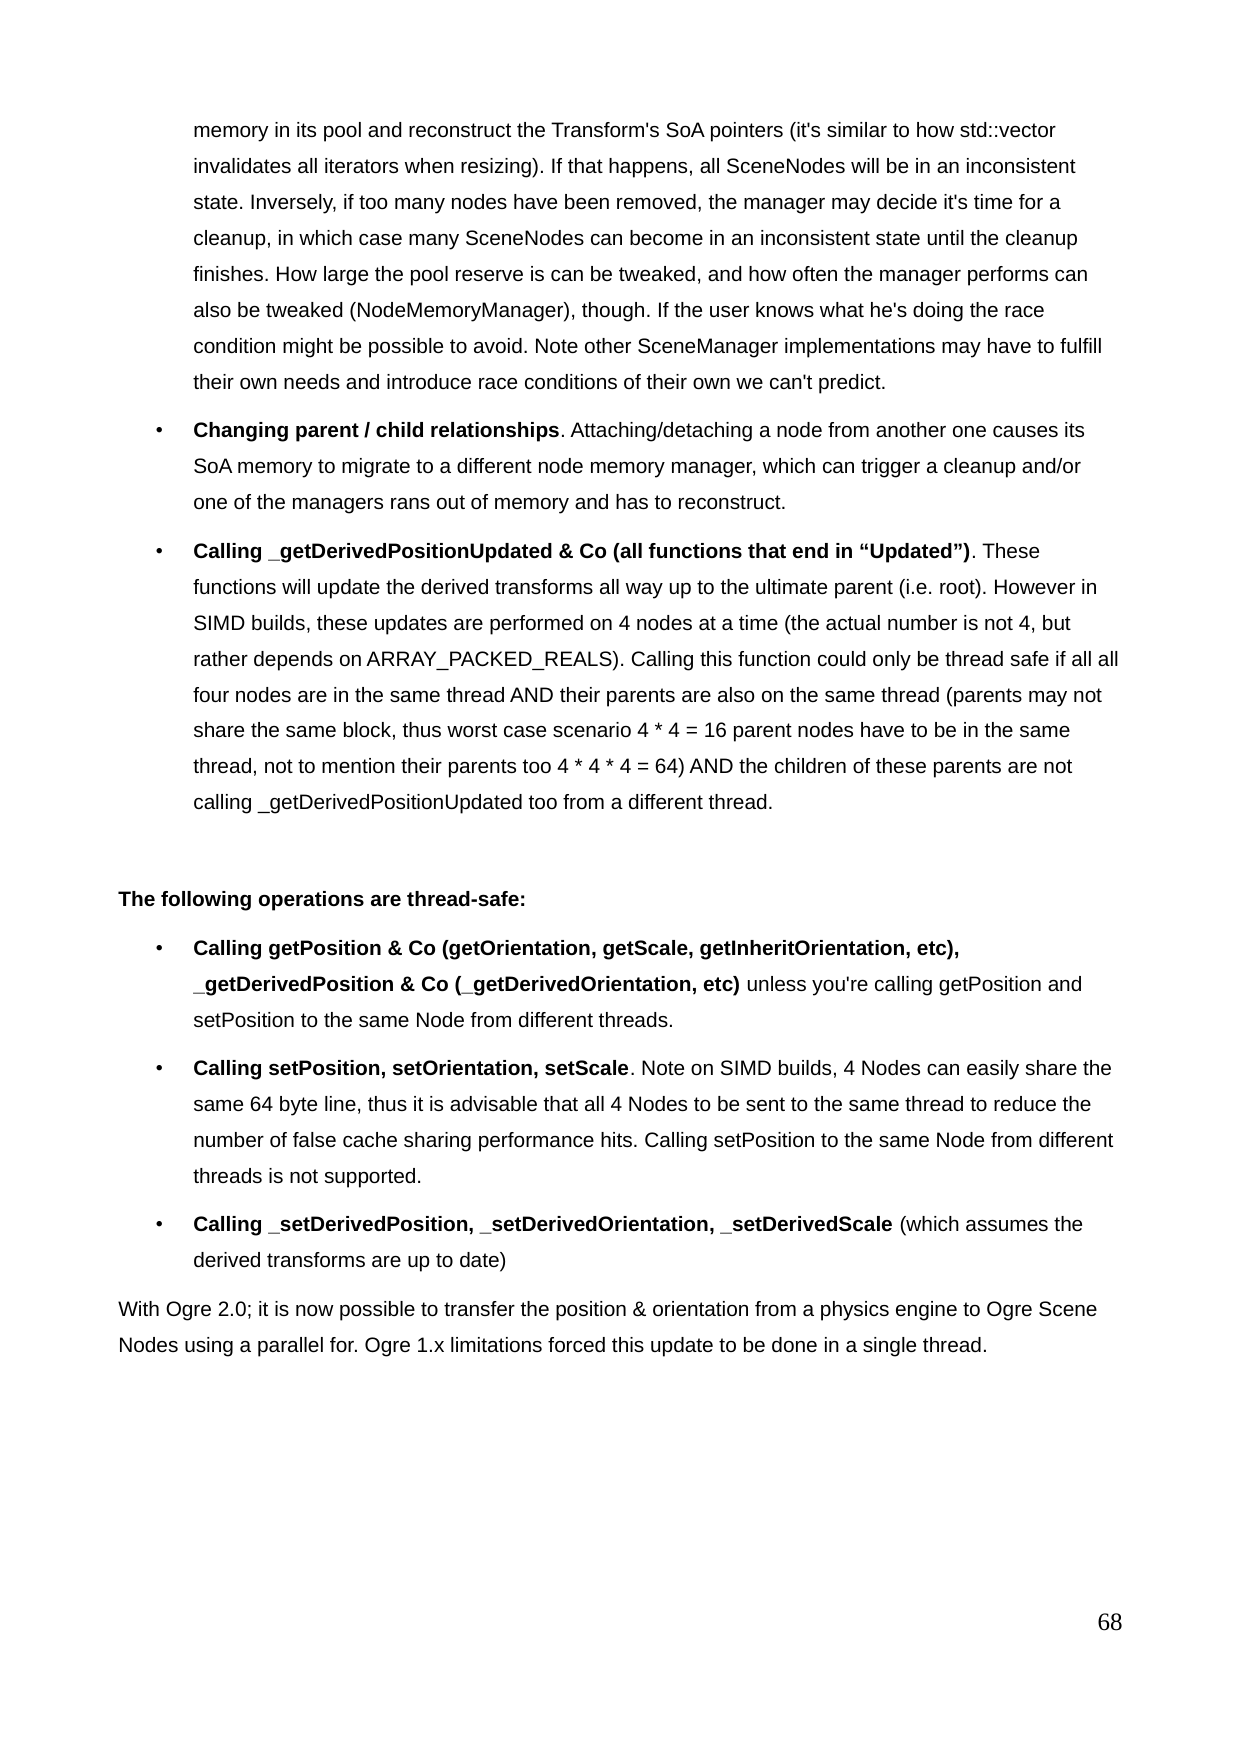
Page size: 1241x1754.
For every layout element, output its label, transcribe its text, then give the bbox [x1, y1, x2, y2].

list Changing parent / child relationships. Attaching/detaching a node from another one causes its SoA memory to migrate to a different node memory manager, which can trigger a cleanup and/or one of the managers rans out of memory and has to reconstruct. [156, 418, 1122, 514]
list Calling _getDerivedPositionUpdated & Co (all functions that end in “Updated”). These functions will update the derived transforms all way up to the ultimate parent (i.e. root). However in SIMD builds, these updates are performed on 4 nodes at a time (the actual number is not 4, but rather depends on ARRAY_PACKED_REALS). Calling this function could only be thread safe if all all four nodes are in the same thread AND their parents are also on the same thread (parents may not share the same block, thus worst case scenario 4 * 4 = 16 parent nodes have to be in the same thread, not to mention their parents too 4 * 4 * 4 = 64) AND the children of these parents are not calling _getDerivedPositionUpdated too from a different thread. [156, 538, 1122, 814]
list Calling _setDerivedPosition, _setDerivedOrientation, _setDerivedScale (which assumes the derived transforms are up to date) [156, 1212, 1122, 1272]
text The following operations are thread-safe: [118, 887, 1122, 911]
list Calling getPosition & Co (getOrientation, getScale, getInheritOrientation, etc), _getDerivedPosition & Co (_getDerivedOrientation, etc) unless you're calling getPosition and setPosition to the same Node from different threads. [156, 936, 1122, 1031]
text With Ogre 2.0; it is now possible to transfer the position & orientation from a physics engine to Ogre Scene Nodes using a parallel for. Ogre 1.x limitations forced this update to be done in a single thread. [118, 1297, 1122, 1357]
list Calling setPosition, setOrientation, setScale. Note on SIMD builds, 4 Nodes can easily share the same 64 byte line, thus it is advisable that all 4 Nodes to be sent to the same thread to reduce the number of false cache sharing performance hits. Calling setPosition to the same Node from different threads is not supported. [156, 1056, 1122, 1188]
list memory in its pool and reconstruct the Transform's SoA pointers (it's similar to how std::vector invalidates all iterators when resizing). If that happens, all SceneNodes will be in an inconsistent state. Inversely, if too many nodes have been removed, the manager may decide it's time for a cleanup, in which case many SceneNodes can become in an inconsistent state until the cleanup finishes. How large the pool reserve is can be tweaked, and how often the manager performs can also be tweaked (NodeMemoryManager), though. If the user knows what he's doing the race condition might be possible to avoid. Note other SceneManager implementations may have to fulfill their own needs and introduce race conditions of their own we can't predict. [156, 118, 1122, 394]
